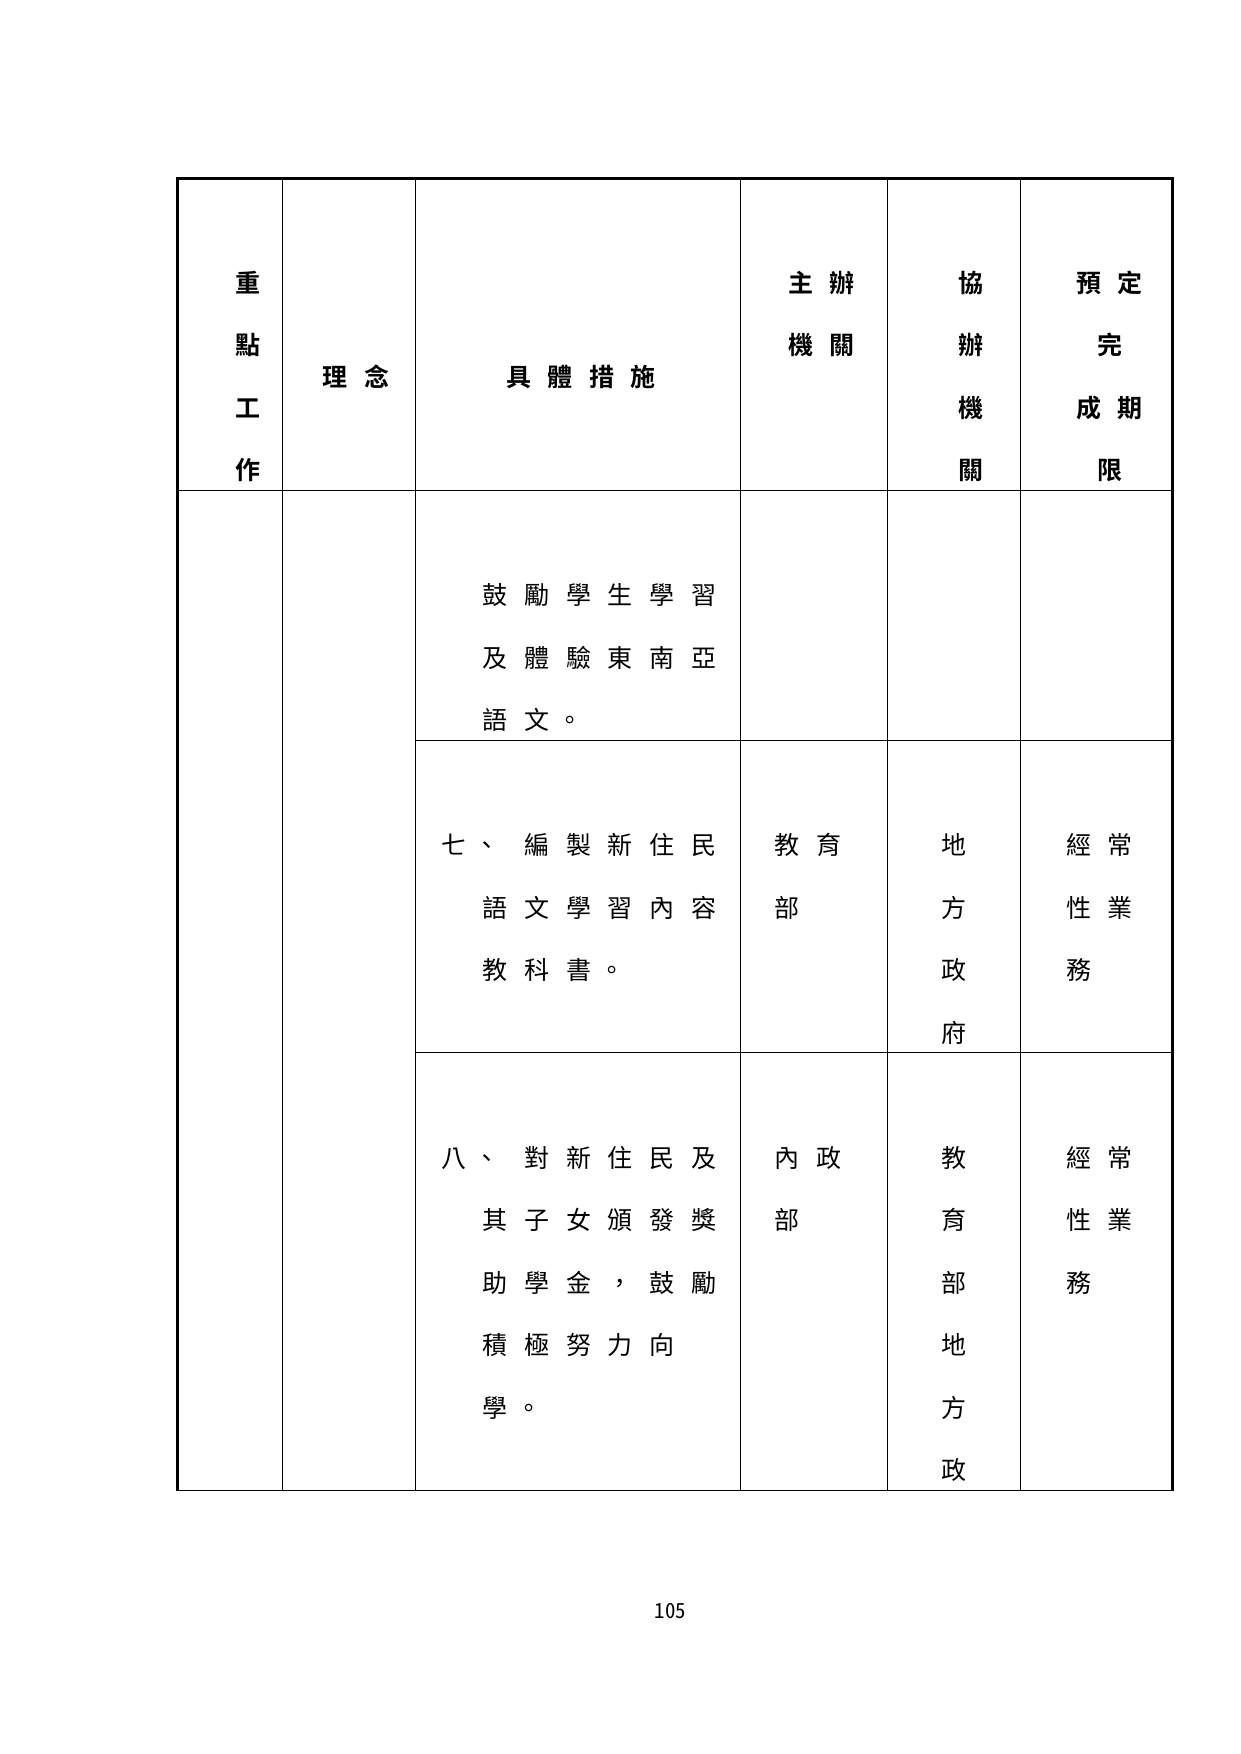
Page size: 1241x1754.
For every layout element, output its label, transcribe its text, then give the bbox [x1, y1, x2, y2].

table_cell [179, 491, 282, 1490]
table_header 理念 [283, 180, 415, 490]
table_cell 八、對新住民及其子女頒發獎助學金，鼓勵積極努力向學。 [416, 1053, 740, 1490]
table_header 預定完 成期限 [1021, 180, 1171, 490]
table_cell 鼓勵學生學習及體驗東南亞語文。 [416, 491, 740, 740]
table_cell 教育部 [741, 741, 887, 1052]
table_cell [283, 491, 415, 1490]
table_cell 經常性業務 [1021, 1053, 1171, 1490]
table_cell 內政部 [741, 1053, 887, 1490]
table_header 重點 工作 [179, 180, 282, 490]
table_cell 七、編製新住民語文學習內容教科書。 [416, 741, 740, 1052]
table_cell [1021, 491, 1171, 740]
table_cell [741, 491, 887, 740]
table_cell 經常性業務 [1021, 741, 1171, 1052]
table_header 主辦 機關 [741, 180, 887, 490]
table_cell 教育部 地方政 [888, 1053, 1020, 1490]
table_header 具體措施 [416, 180, 740, 490]
table_cell [888, 491, 1020, 740]
table_cell 地方政府 [888, 741, 1020, 1052]
table_header 協辦 機關 [888, 180, 1020, 490]
